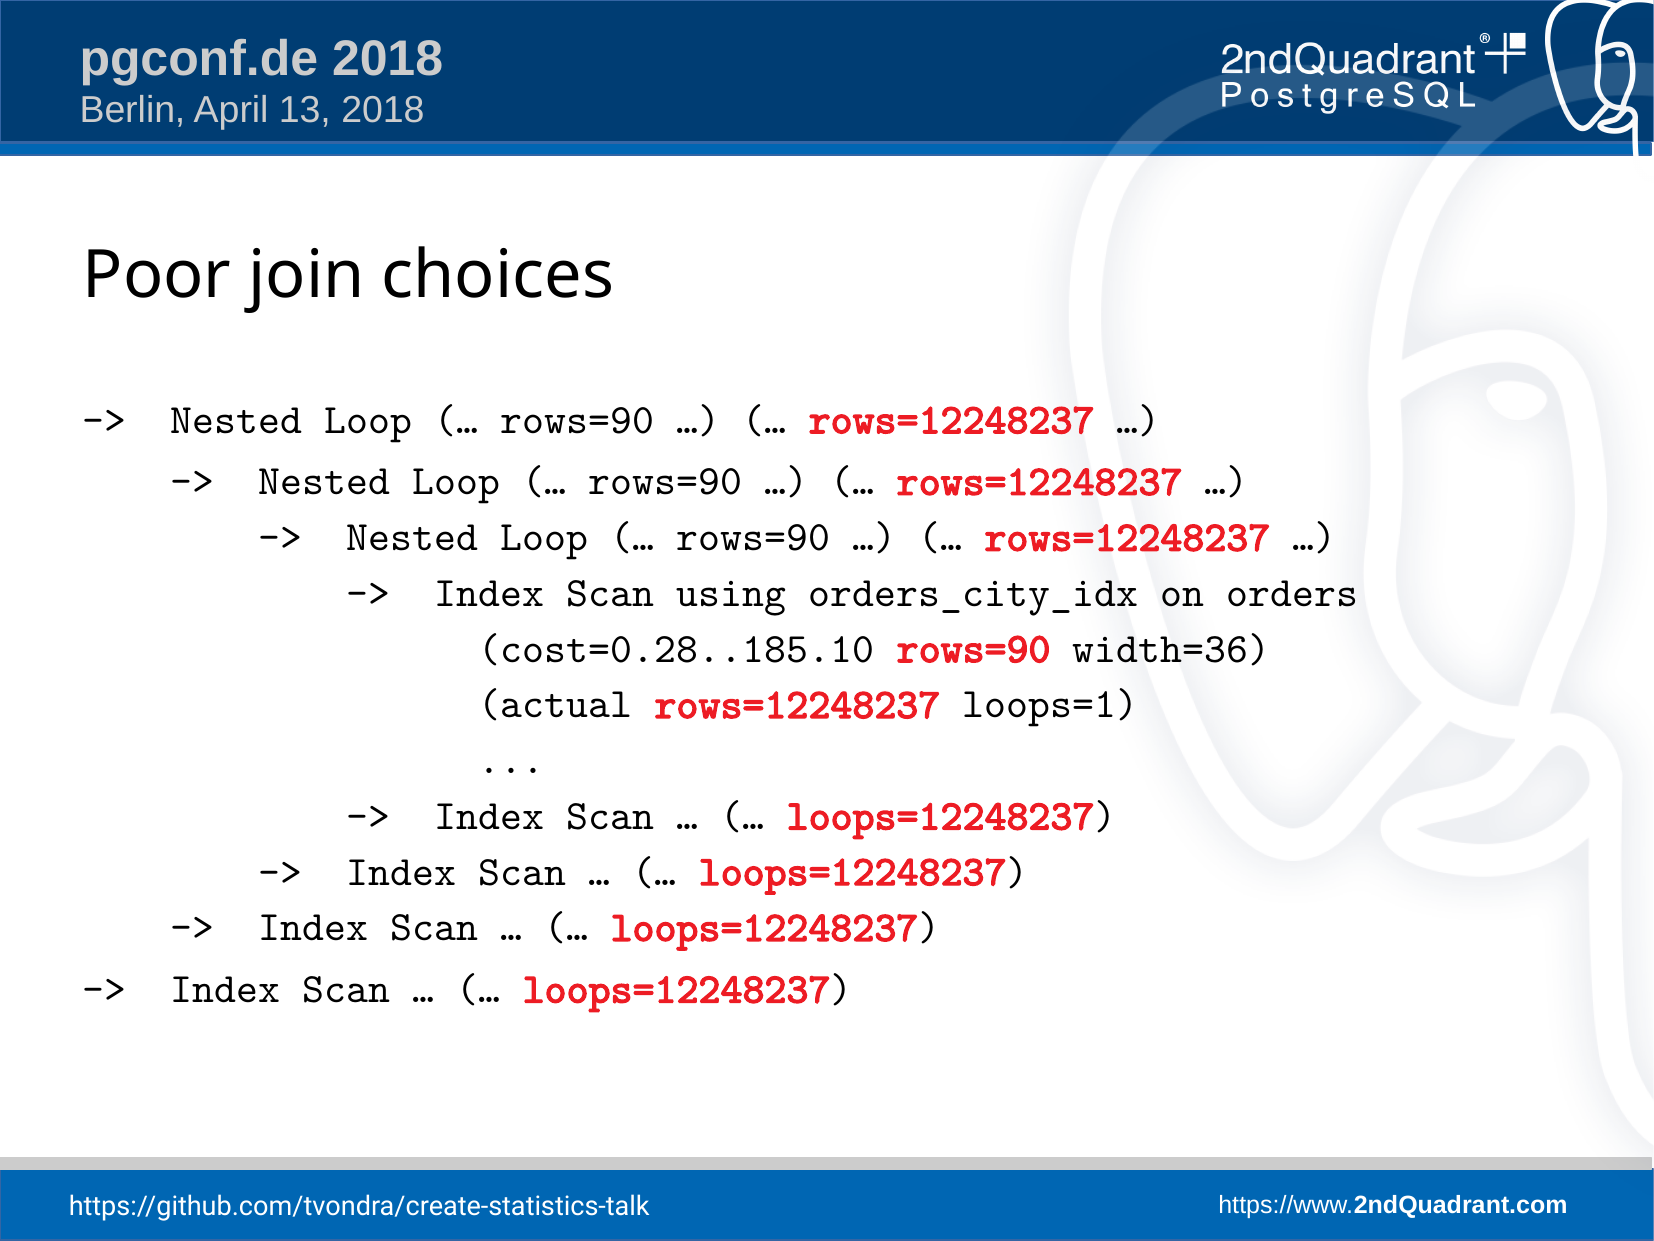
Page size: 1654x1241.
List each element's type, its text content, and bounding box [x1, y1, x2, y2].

picture [632, 0, 1654, 1241]
list -> Nested Loop (… rows=90 …) (… rows=12248237 …) -> Nested Loop (… rows=90 …) (… rows=12248237 …) -> Nested Loop (… rows=90 …) (… rows=12248237 …) -> Index Scan using orders_city_idx on orders (cost=0.28..185.10 rows=90 width=36) (actual rows=12248237 loops=1) ... -> Index Scan … (… loops=12248237) -> Index Scan … (… loops=12248237) -> Index Scan … (… loops=12248237) -> Index Scan … (… loops=12248237) [82, 390, 1571, 1110]
title Poor join choices [82, 167, 1571, 375]
